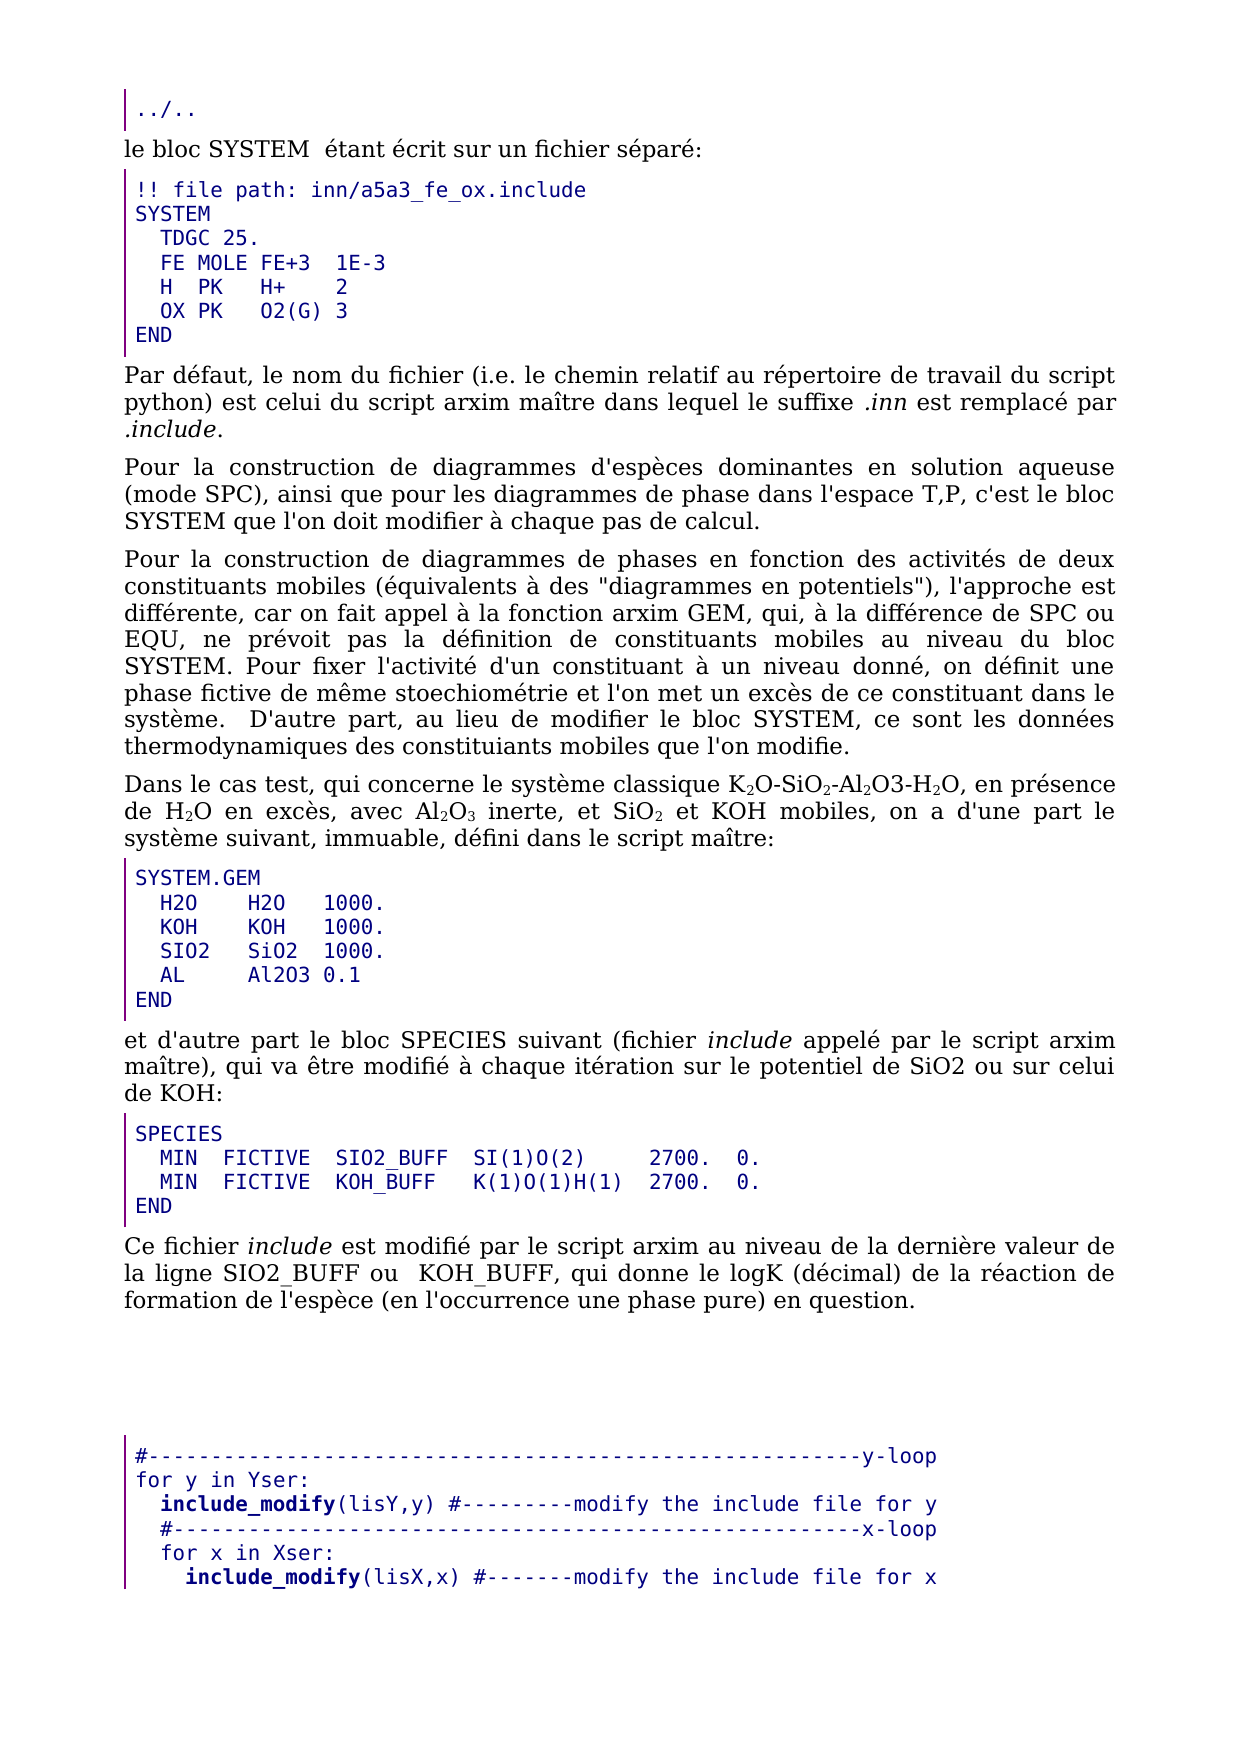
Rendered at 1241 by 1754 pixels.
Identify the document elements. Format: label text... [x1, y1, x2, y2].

text MIN FICTIVE SIO2_BUFF SI(1)O(2) 2700. 0. [126, 1146, 1116, 1170]
text !! file path: inn/a5a3_fe_ox.include [126, 169, 1116, 202]
text SYSTEM [126, 202, 1116, 226]
text FE MOLE FE+3 1E-3 [126, 251, 1116, 275]
text ../.. [124, 88, 1116, 131]
text Pour la construction de diagrammes d'espèces dominantes en solution aqueuse (mode SPC), ainsi que pour les diagrammes de phase dans l'espace T,P, c'est le bloc SYSTEM que l'on doit modifier à chaque pas de calcul. [124, 454, 1116, 534]
text H2O H2O 1000. [126, 891, 1116, 915]
text MIN FICTIVE KOH_BUFF K(1)O(1)H(1) 2700. 0. [126, 1170, 1116, 1194]
text SYSTEM.GEM [124, 857, 1116, 891]
text include_modify(lisX,x) #-------modify the include file for x [126, 1565, 1116, 1589]
text H PK H+ 2 [126, 275, 1116, 299]
text le bloc SYSTEM étant écrit sur un fichier séparé: [124, 136, 1116, 163]
text END [126, 988, 1116, 1021]
text for x in Xser: [126, 1541, 1116, 1565]
text et d'autre part le bloc SPECIES suivant (fichier include appelé par le script arxim maître), qui va être modifié à chaque itération sur le potentiel de SiO2 ou sur celui de KOH: [124, 1027, 1116, 1107]
text Dans le cas test, qui concerne le système classique K2O-SiO2-Al2O3-H2O, en présence de H2O en excès, avec Al2O3 inerte, et SiO2 et KOH mobiles, on a d'une part le système suivant, immuable, défini dans le script maître: [124, 772, 1116, 852]
text #---------------------------------------------------------y-loop [126, 1435, 1116, 1468]
text KOH KOH 1000. [126, 915, 1116, 939]
text include_modify(lisY,y) #---------modify the include file for y [126, 1492, 1116, 1517]
text END [126, 1194, 1116, 1227]
text for y in Yser: [126, 1468, 1116, 1492]
text Ce fichier include est modifié par le script arxim au niveau de la dernière valeur de la ligne SIO2_BUFF ou KOH_BUFF, qui donne le logK (décimal) de la réaction de formation de l'espèce (en l'occurrence une phase pure) en question. [124, 1233, 1116, 1313]
text Par défaut, le nom du fichier (i.e. le chemin relatif au répertoire de travail du script python) est celui du script arxim maître dans lequel le suffixe .inn est remplacé par .include. [124, 363, 1116, 443]
text #-------------------------------------------------------x-loop [126, 1517, 1116, 1541]
text AL Al2O3 0.1 [126, 963, 1116, 988]
text Pour la construction de diagrammes de phases en fonction des activités de deux constituants mobiles (équivalents à des "diagrammes en potentiels"), l'approche est différente, car on fait appel à la fonction arxim GEM, qui, à la différence de SPC ou EQU, ne prévoit pas la définition de constituants mobiles au niveau du bloc SYSTEM. Pour fixer l'activité d'un constituant à un niveau donné, on définit une phase fictive de même stoechiométrie et l'on met un excès de ce constituant dans le système. D'autre part, au lieu de modifier le bloc SYSTEM, ce sont les données thermodynamiques des constituiants mobiles que l'on modifie. [124, 546, 1116, 760]
text SIO2 SiO2 1000. [126, 939, 1116, 963]
text TDGC 25. [126, 226, 1116, 251]
text OX PK O2(G) 3 [126, 299, 1116, 323]
text SPECIES [126, 1113, 1116, 1146]
text END [126, 323, 1116, 357]
